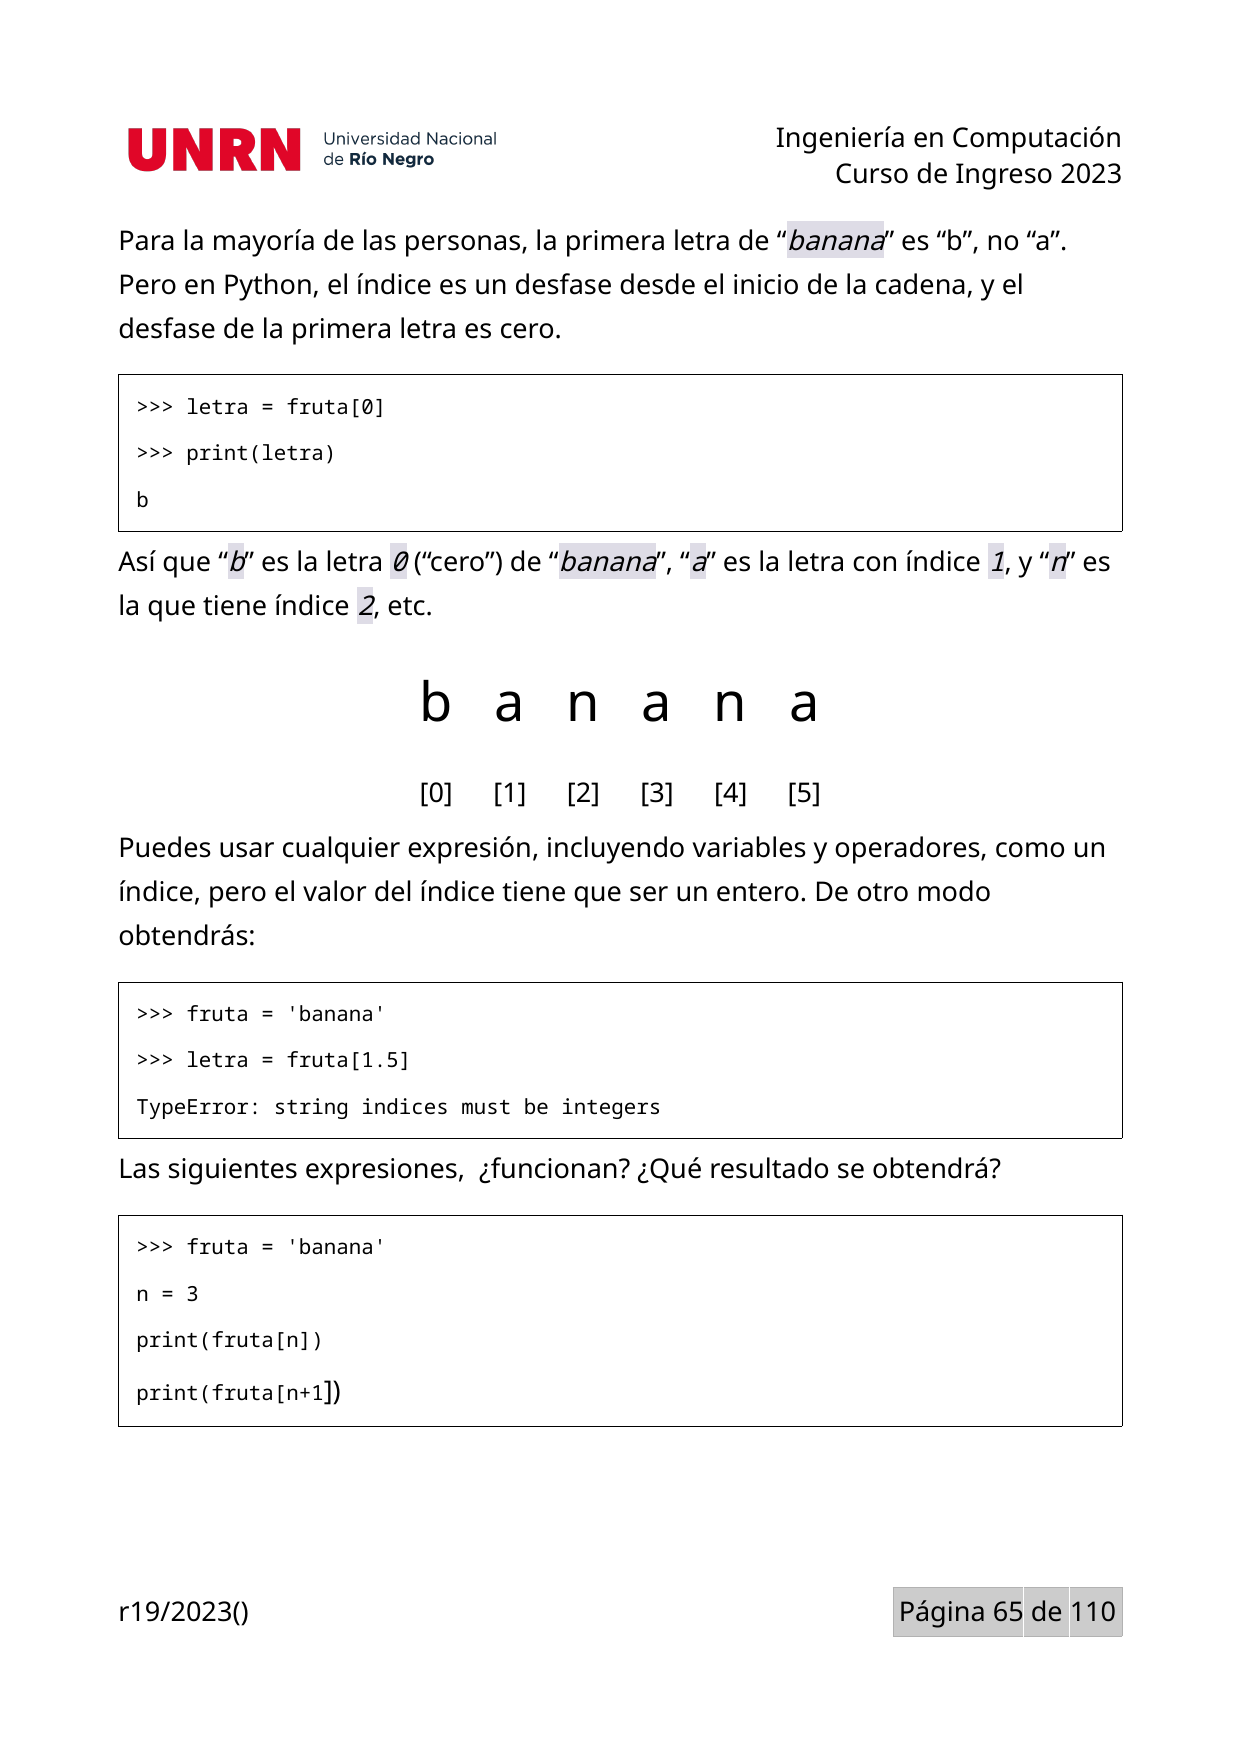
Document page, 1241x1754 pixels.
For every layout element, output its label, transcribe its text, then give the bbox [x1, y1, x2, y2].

picture [118, 118, 505, 180]
text >>> letra = fruta[1.5] [119, 1028, 1122, 1074]
table_cell [3] [620, 774, 694, 811]
table_cell [473, 737, 546, 774]
text Puedes usar cualquier expresión, incluyendo variables y operadores, como un índice, pero el valor del índice tiene que ser un entero. De otro modo obtendrás: [118, 828, 1122, 954]
text >>> letra = fruta[0] [119, 375, 1122, 421]
table_cell [0] [399, 774, 473, 811]
table_header a [620, 663, 694, 737]
text print(fruta[n]) [119, 1307, 1122, 1353]
text Así que “b” es la letra 0 (“cero”) de “banana”, “a” es la letra con índice 1, y “n” es la que tiene índice 2, etc. [118, 543, 1122, 624]
table_cell [399, 737, 473, 774]
table_cell [5] [767, 774, 841, 811]
table_header n [546, 663, 620, 737]
table_cell [620, 737, 694, 774]
text TypeError: string indices must be integers [119, 1074, 1122, 1138]
table_header a [767, 663, 841, 737]
text n = 3 [119, 1261, 1122, 1307]
table_header b [399, 663, 473, 737]
text Para la mayoría de las personas, la primera letra de “banana” es “b”, no “a”. Pero en Python, el índice es un desfase desde el inicio de la cadena, y el desfase de la primera letra es cero. [118, 221, 1122, 347]
table_cell [4] [694, 774, 767, 811]
text >>> fruta = 'banana' [119, 1216, 1122, 1261]
text >>> print(letra) [119, 421, 1122, 467]
text >>> fruta = 'banana' [119, 983, 1122, 1028]
table_header a [473, 663, 546, 737]
table_cell [767, 737, 841, 774]
text b [119, 467, 1122, 531]
text Las siguientes expresiones, ¿funcionan? ¿Qué resultado se obtendrá? [118, 1150, 1122, 1187]
text print(fruta[n+1]) [119, 1353, 1122, 1426]
table_cell [2] [546, 774, 620, 811]
table_cell [546, 737, 620, 774]
table_cell [1] [473, 774, 546, 811]
table_cell [694, 737, 767, 774]
table_header n [694, 663, 767, 737]
